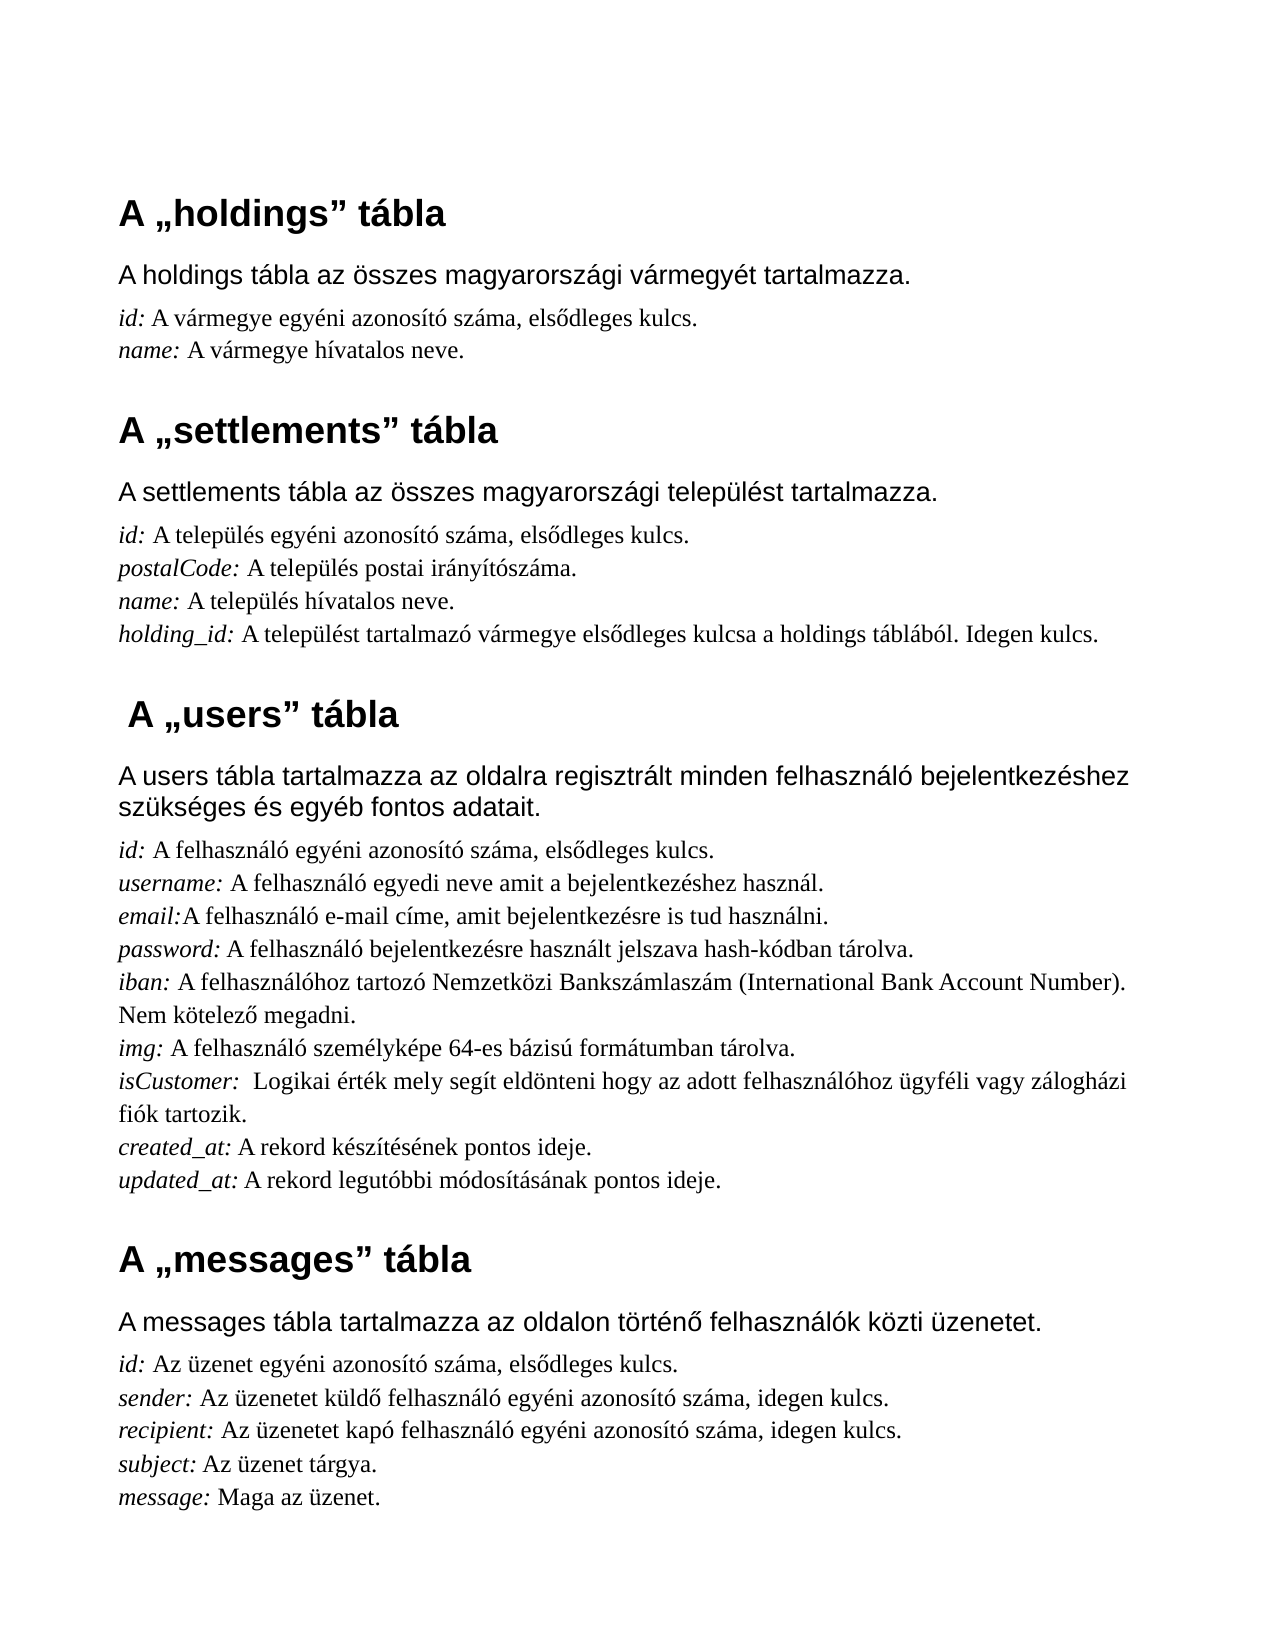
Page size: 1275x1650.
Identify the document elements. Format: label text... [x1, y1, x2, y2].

subtitle A holdings tábla az összes magyarországi vármegyét tartalmazza. [118, 259, 1157, 290]
text id: A felhasználó egyéni azonosító száma, elsődleges kulcs. username: A felhasználó egyedi neve amit a bejelentkezéshez használ. email:A felhasználó e-mail címe, amit bejelentkezésre is tud használni. password: A felhasználó bejelentkezésre használt jelszava hash-kódban tárolva. iban: A felhasználóhoz tartozó Nemzetközi Bankszámlaszám (International Bank Account Number). Nem kötelező megadni. img: A felhasználó személyképe 64-es bázisú formátumban tárolva. isCustomer: Logikai érték mely segít eldönteni hogy az adott felhasználóhoz ügyféli vagy zálogházi fiók tartozik. created_at: A rekord készítésének pontos ideje. updated_at: A rekord legutóbbi módosításának pontos ideje. [118, 835, 1157, 1194]
subtitle A „settlements” tábla [118, 408, 1157, 451]
subtitle A „users” tábla [118, 692, 1157, 735]
text id: A település egyéni azonosító száma, elsődleges kulcs. postalCode: A település postai irányítószáma. name: A település hívatalos neve. holding_id: A települést tartalmazó vármegye elsődleges kulcsa a holdings táblából. Idegen kulcs. [118, 520, 1157, 648]
subtitle A „holdings” tábla [118, 191, 1157, 234]
subtitle A messages tábla tartalmazza az oldalon történő felhasználók közti üzenetet. [118, 1306, 1157, 1337]
text id: A vármegye egyéni azonosító száma, elsődleges kulcs. name: A vármegye hívatalos neve. [118, 303, 1157, 364]
subtitle A „messages” tábla [118, 1238, 1157, 1281]
subtitle A users tábla tartalmazza az oldalra regisztrált minden felhasználó bejelentkezéshez szükséges és egyéb fontos adatait. [118, 760, 1157, 822]
text id: Az üzenet egyéni azonosító száma, elsődleges kulcs. sender: Az üzenetet küldő felhasználó egyéni azonosító száma, idegen kulcs. recipient: Az üzenetet kapó felhasználó egyéni azonosító száma, idegen kulcs. subject: Az üzenet tárgya. message: Maga az üzenet. [118, 1349, 1157, 1510]
subtitle A settlements tábla az összes magyarországi települést tartalmazza. [118, 476, 1157, 508]
